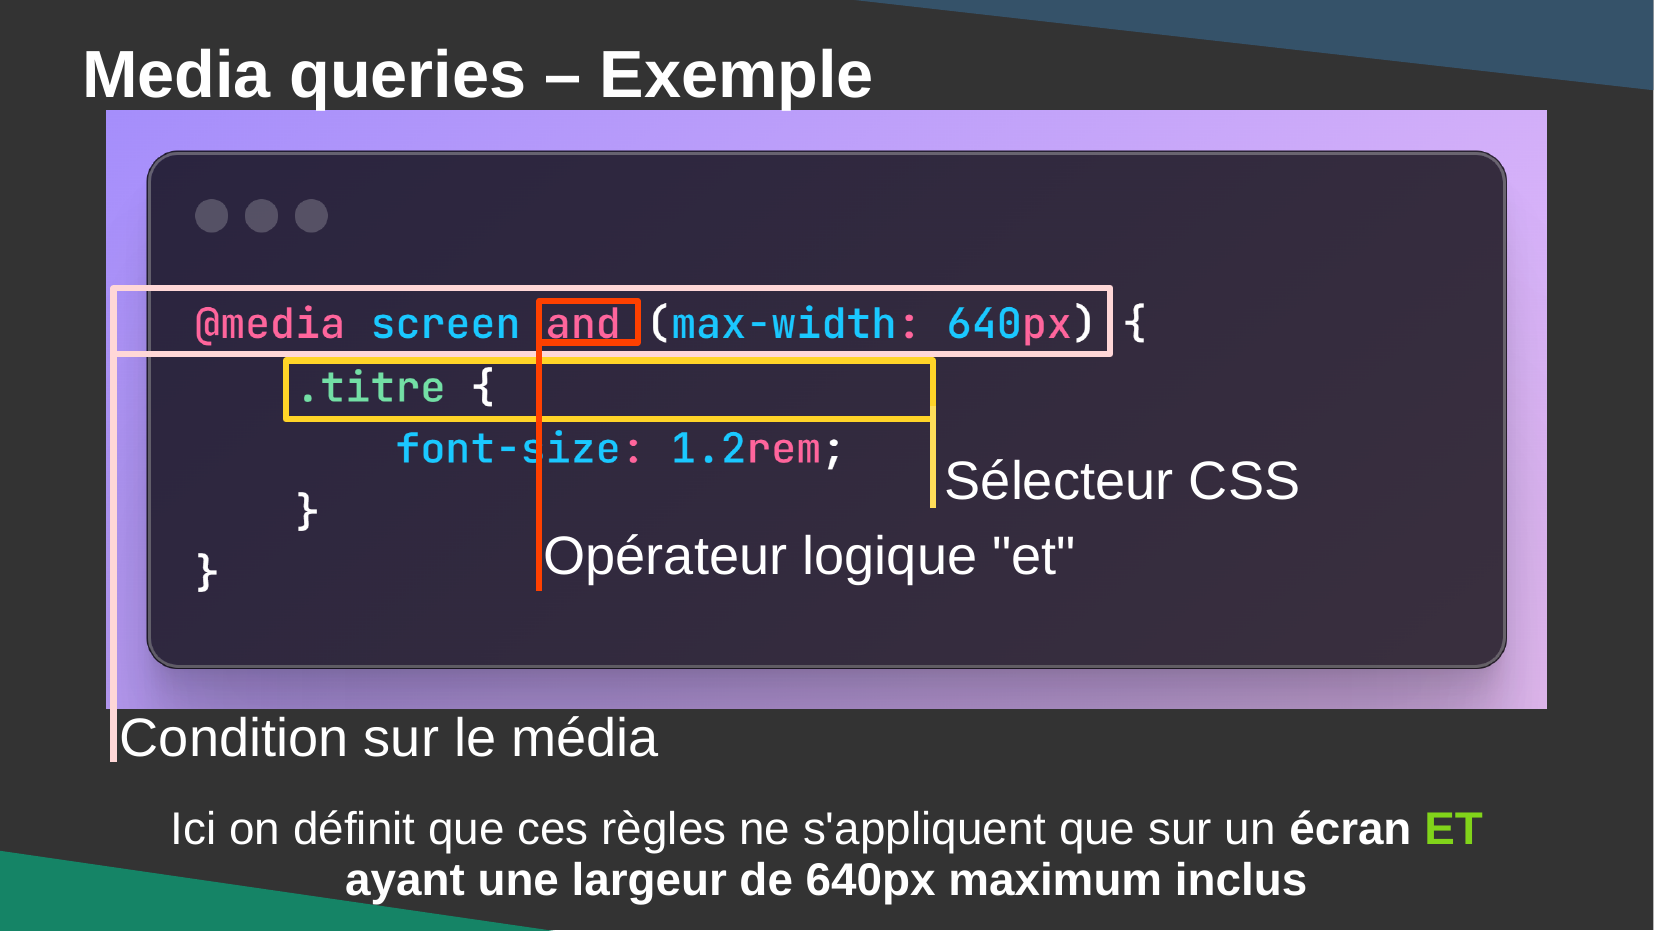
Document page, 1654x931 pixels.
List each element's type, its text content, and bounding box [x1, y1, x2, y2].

picture [117, 291, 1107, 351]
title Condition sur le média [119, 707, 746, 768]
picture [542, 364, 930, 416]
picture [542, 304, 635, 339]
picture [289, 364, 536, 416]
title Media queries – Exemple [82, 37, 1571, 122]
title Opérateur logique "et" [543, 525, 1087, 587]
title Ici on définit que ces règles ne s'appliquent que sur un écran ET ayant une largeur de 640px maximum inclus [159, 803, 1495, 906]
title Sélecteur CSS [944, 450, 1335, 511]
text_box [854, 0, 1654, 91]
text_box [0, 850, 555, 931]
picture [106, 122, 1547, 709]
